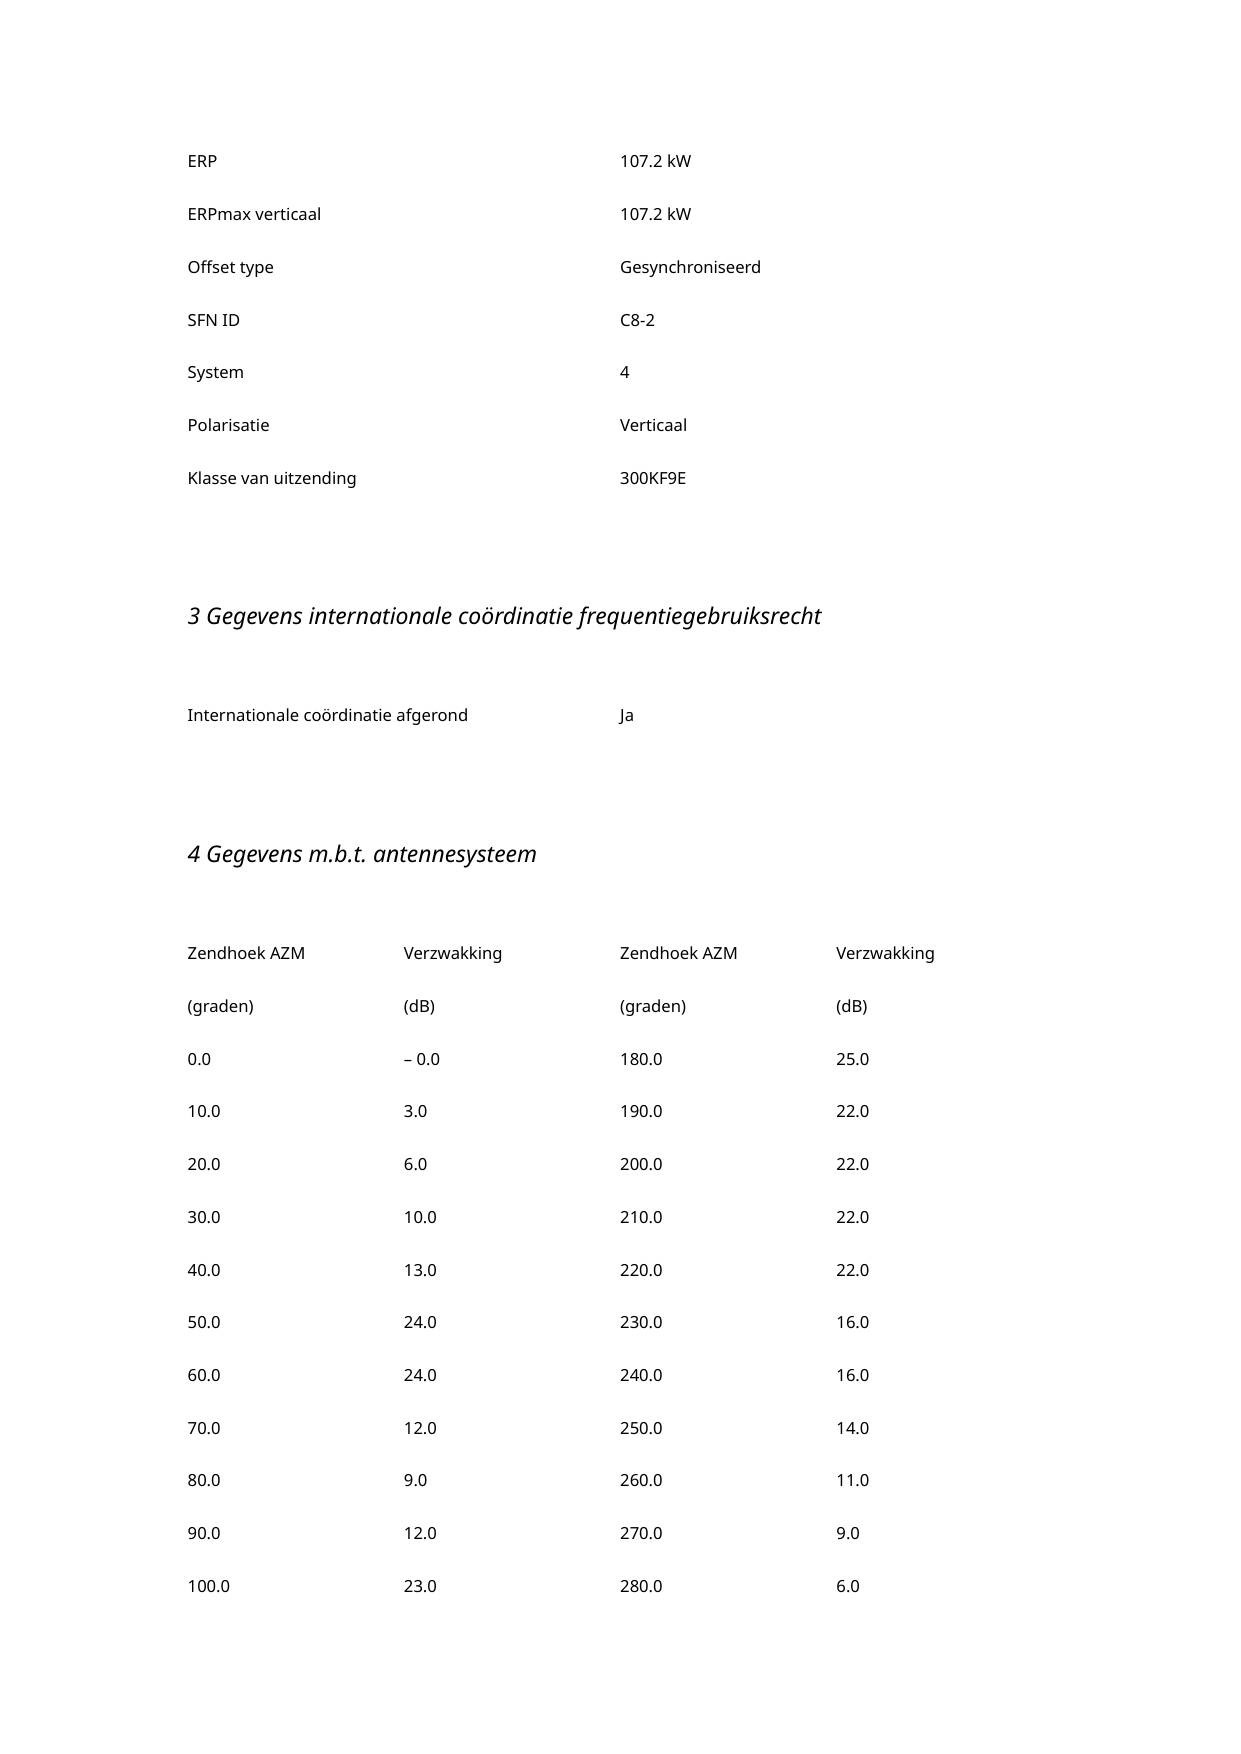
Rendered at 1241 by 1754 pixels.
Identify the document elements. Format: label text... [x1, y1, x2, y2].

table_cell ERP [188, 150, 620, 203]
table_cell 9.0 [404, 1469, 620, 1522]
table_cell 220.0 [620, 1258, 836, 1311]
table_header Zendhoek AZM (graden) [188, 942, 404, 1047]
table_cell 22.0 [836, 1100, 1053, 1153]
table_cell Gesynchroniseerd [620, 255, 1053, 308]
table_cell 60.0 [188, 1364, 404, 1416]
table_cell Klasse van uitzending [188, 466, 620, 519]
table_cell 4 [620, 361, 1053, 413]
table_cell 107.2 kW [620, 150, 1053, 203]
table_cell 230.0 [620, 1311, 836, 1363]
table_cell C8-2 [620, 308, 1053, 361]
table_cell 190.0 [620, 1100, 836, 1153]
table_header Verzwakking (dB) [404, 942, 620, 1047]
table_cell 11.0 [836, 1469, 1053, 1522]
table_cell Polarisatie [188, 414, 620, 466]
table_header Zendhoek AZM (graden) [620, 942, 836, 1047]
table_cell 200.0 [620, 1153, 836, 1205]
table_cell 24.0 [404, 1364, 620, 1416]
table_cell 180.0 [620, 1047, 836, 1100]
table_cell 10.0 [188, 1100, 404, 1153]
table_cell 50.0 [188, 1311, 404, 1363]
table_cell – 0.0 [404, 1047, 620, 1100]
table_cell 3.0 [404, 1100, 620, 1153]
table_cell Offset type [188, 255, 620, 308]
table_cell 107.2 kW [620, 203, 1053, 255]
table_cell Verticaal [620, 414, 1053, 466]
table_header Internationale coördinatie afgerond [188, 704, 620, 757]
subtitle 3 Gegevens internationale coördinatie frequentiegebruiksrecht [187, 600, 1053, 631]
table_cell 70.0 [188, 1416, 404, 1469]
table_header Verzwakking (dB) [836, 942, 1053, 1047]
table_cell 100.0 [188, 1574, 404, 1597]
table_header Ja [620, 704, 1053, 757]
table_cell 10.0 [404, 1205, 620, 1258]
table_cell System [188, 361, 620, 413]
table_cell 12.0 [404, 1416, 620, 1469]
table_cell 260.0 [620, 1469, 836, 1522]
table_cell 22.0 [836, 1205, 1053, 1258]
table_cell 23.0 [404, 1574, 620, 1597]
table_cell ERPmax verticaal [188, 203, 620, 255]
table_cell SFN ID [188, 308, 620, 361]
table_cell 6.0 [404, 1153, 620, 1205]
subtitle 4 Gegevens m.b.t. antennesysteem [187, 838, 1053, 869]
table_cell 13.0 [404, 1258, 620, 1311]
table_cell 6.0 [836, 1574, 1053, 1597]
table_cell 210.0 [620, 1205, 836, 1258]
table_cell 9.0 [836, 1522, 1053, 1574]
table_cell 24.0 [404, 1311, 620, 1363]
table_cell 0.0 [188, 1047, 404, 1100]
table_cell 12.0 [404, 1522, 620, 1574]
table_cell 280.0 [620, 1574, 836, 1597]
table_cell 80.0 [188, 1469, 404, 1522]
table_cell 300KF9E [620, 466, 1053, 519]
table_cell 270.0 [620, 1522, 836, 1574]
table_cell 30.0 [188, 1205, 404, 1258]
table_cell 240.0 [620, 1364, 836, 1416]
table_cell 16.0 [836, 1311, 1053, 1363]
table_cell 22.0 [836, 1258, 1053, 1311]
table_cell 16.0 [836, 1364, 1053, 1416]
table_cell 90.0 [188, 1522, 404, 1574]
table_cell 40.0 [188, 1258, 404, 1311]
table_cell 14.0 [836, 1416, 1053, 1469]
table_cell 22.0 [836, 1153, 1053, 1205]
table_cell 25.0 [836, 1047, 1053, 1100]
table_cell 20.0 [188, 1153, 404, 1205]
table_cell 250.0 [620, 1416, 836, 1469]
